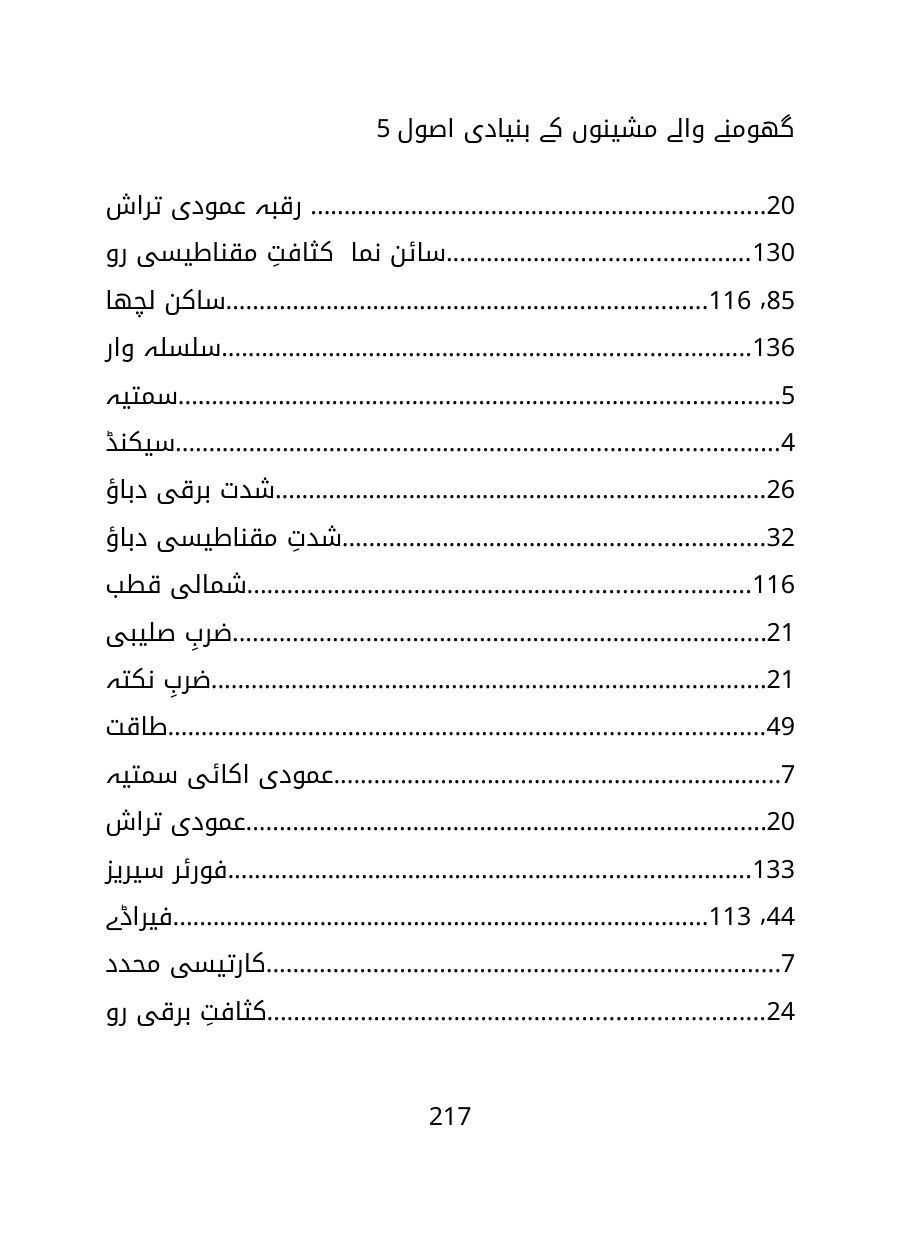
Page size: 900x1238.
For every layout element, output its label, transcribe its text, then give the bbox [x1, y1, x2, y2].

text عمودی تراش 20 [105, 798, 795, 846]
text کارتیسی محدد 7 [105, 941, 795, 988]
text سلسلہ وار 136 [105, 324, 795, 372]
text عمودی اکائی سمتیہ 7 [105, 751, 795, 798]
text طاقت 49 [105, 704, 795, 751]
text سائن نما کثافتِ مقناطیسی رو 130 [105, 230, 795, 277]
text شمالی قطب 116 [105, 562, 795, 609]
text کثافتِ برقی رو 24 [105, 988, 795, 1036]
text شدت برقی دباؤ 26 [105, 467, 795, 514]
text سمتیہ 5 [105, 372, 795, 419]
text فورئر سیریز 133 [105, 846, 795, 893]
text سیکنڈ 4 [105, 419, 795, 467]
text فیراڈے 44, 113 [105, 893, 795, 941]
text شدتِ مقناطیسی دباؤ 32 [105, 514, 795, 562]
text رقبہ عمودی تراش 20 [105, 182, 795, 230]
text ضربِ نکتہ 21 [105, 656, 795, 704]
text ساکن لچھا 85, 116 [105, 277, 795, 324]
text ضربِ صلیبی 21 [105, 609, 795, 656]
